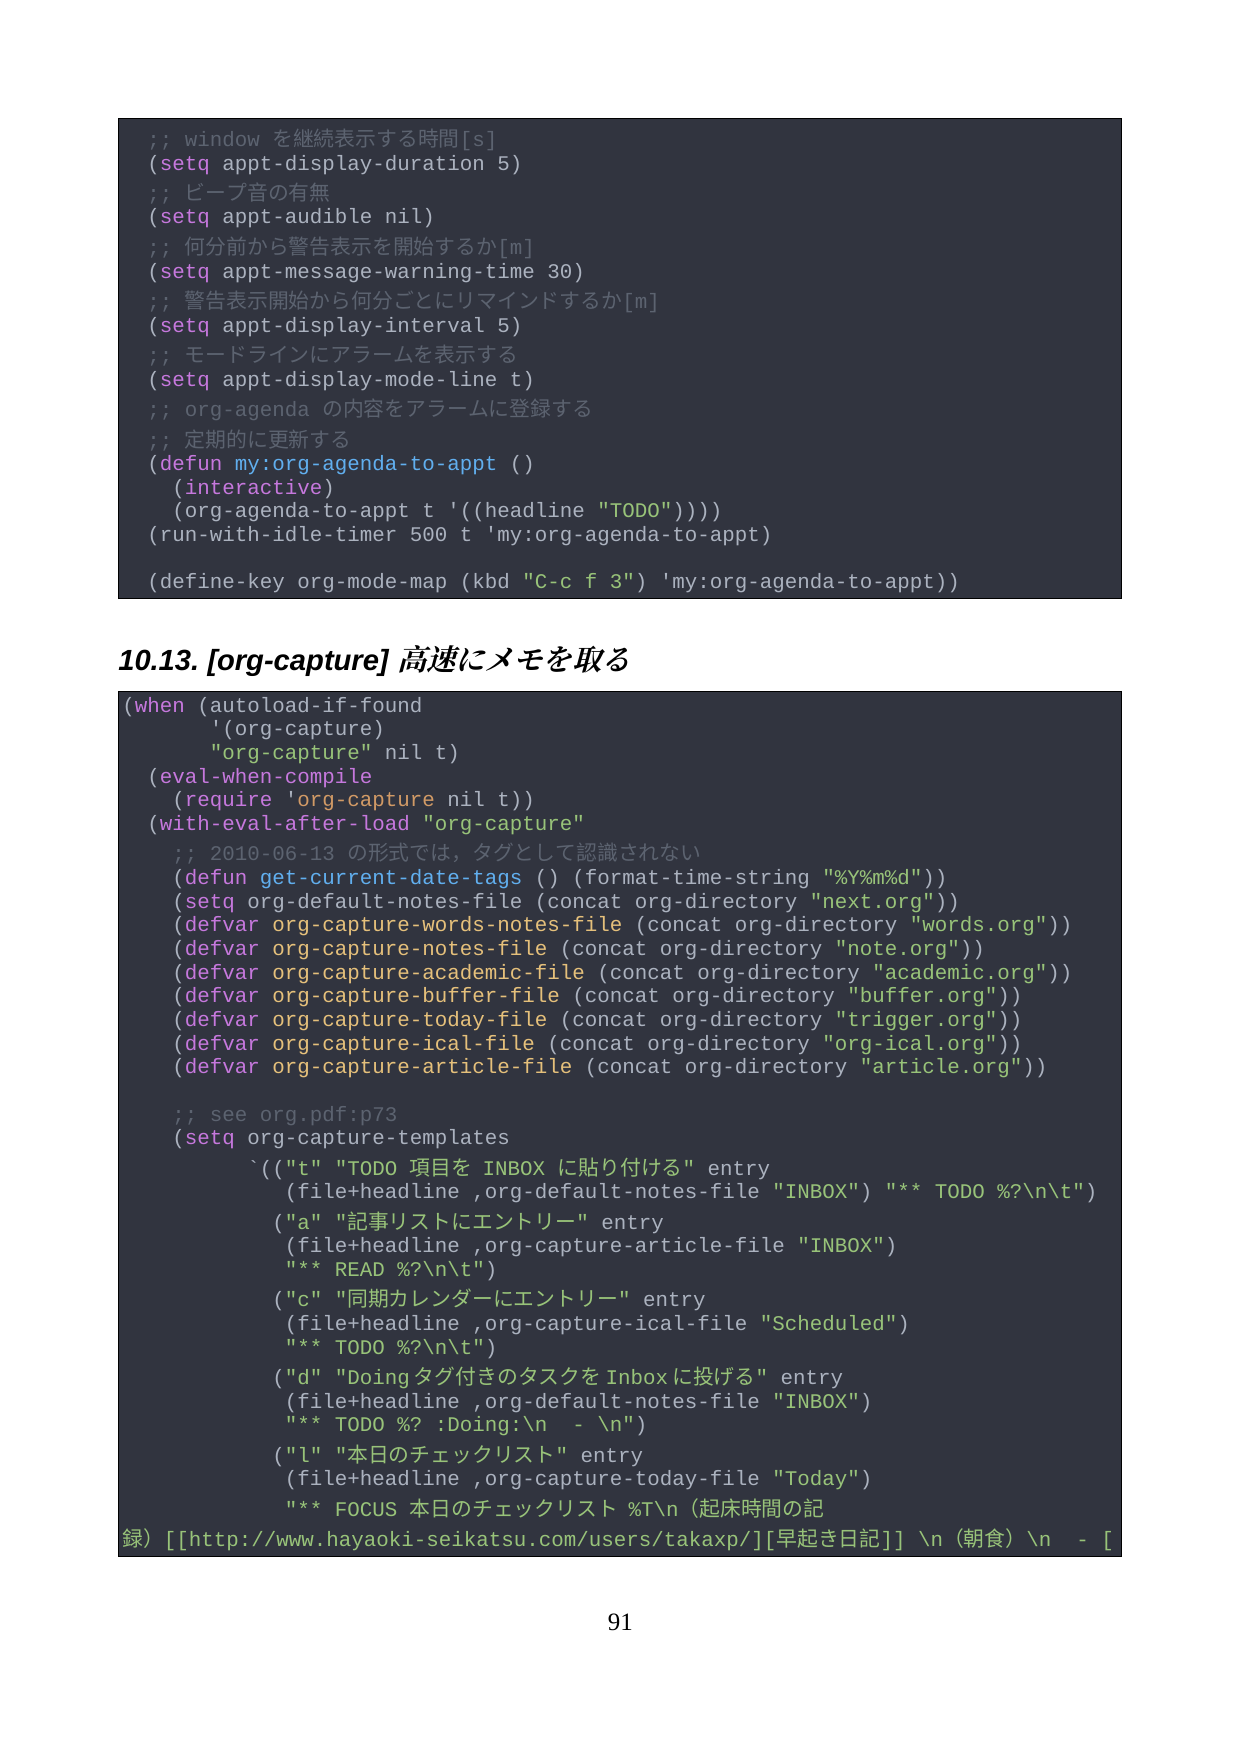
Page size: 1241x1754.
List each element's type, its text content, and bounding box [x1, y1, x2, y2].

text (defvar org-capture-academic-file (concat org-directory "academic.org")) [119, 958, 1121, 981]
text "** TODO %?\n\t") [119, 1333, 1121, 1356]
text (file+headline ,org-capture-article-file "INBOX") [119, 1231, 1121, 1255]
text (defun get-current-date-tags () (format-time-string "%Y%m%d")) [119, 863, 1121, 887]
text (file+headline ,org-default-notes-file "INBOX") "** TODO %?\n\t") [119, 1177, 1121, 1201]
text ("d" "Doingタグ付きのタスクをInboxに投げる" entry [119, 1356, 1121, 1387]
text ("a" "記事リストにエントリー" entry [119, 1201, 1121, 1231]
text ("c" "同期カレンダーにエントリー" entry [119, 1279, 1121, 1309]
text (setq appt-display-interval 5) [119, 311, 1121, 334]
text (defvar org-capture-ical-file (concat org-directory "org-ical.org")) [119, 1029, 1121, 1052]
text "** FOCUS 本日のチェックリスト %T\n（起床時間の記録）[[http://www.hayaoki-seikatsu.com/users/takaxp/][早起き日記]] \n（朝食）\n - [ [119, 1488, 1121, 1556]
text ;; モードラインにアラームを表示する [119, 334, 1121, 365]
text (interactive) [119, 473, 1121, 497]
text ;; 定期的に更新する [119, 419, 1121, 449]
text (setq org-default-notes-file (concat org-directory "next.org")) [119, 887, 1121, 910]
subtitle [org-capture] 高速にメモを取る [118, 636, 1122, 678]
text ;; ビープ音の有無 [119, 172, 1121, 203]
text (org-agenda-to-appt t '((headline "TODO")))) [119, 497, 1121, 520]
text (defvar org-capture-article-file (concat org-directory "article.org")) [119, 1052, 1121, 1076]
text (file+headline ,org-capture-today-file "Today") [119, 1464, 1121, 1488]
text ;; 2010-06-13 の形式では，タグとして認識されない [119, 833, 1121, 863]
text (file+headline ,org-capture-ical-file "Scheduled") [119, 1309, 1121, 1333]
text ;; 何分前から警告表示を開始するか[m] [119, 226, 1121, 257]
text '(org-capture) [119, 714, 1121, 738]
text "** READ %?\n\t") [119, 1255, 1121, 1279]
text (define-key org-mode-map (kbd "C-c f 3") 'my:org-agenda-to-appt)) [119, 567, 1121, 598]
text (eval-when-compile [119, 762, 1121, 785]
text (defun my:org-agenda-to-appt () [119, 449, 1121, 473]
text (defvar org-capture-buffer-file (concat org-directory "buffer.org")) [119, 981, 1121, 1005]
text ;; window を継続表示する時間[s] [119, 119, 1121, 148]
text (setq appt-audible nil) [119, 203, 1121, 226]
text ;; 警告表示開始から何分ごとにリマインドするか[m] [119, 280, 1121, 311]
text (defvar org-capture-words-notes-file (concat org-directory "words.org")) [119, 910, 1121, 934]
text ;; org-agenda の内容をアラームに登録する [119, 388, 1121, 419]
text (setq appt-message-warning-time 30) [119, 257, 1121, 280]
text (defvar org-capture-today-file (concat org-directory "trigger.org")) [119, 1005, 1121, 1029]
text (defvar org-capture-notes-file (concat org-directory "note.org")) [119, 934, 1121, 958]
text "** TODO %? :Doing:\n - \n") [119, 1410, 1121, 1434]
text (setq org-capture-templates [119, 1123, 1121, 1147]
text (file+headline ,org-default-notes-file "INBOX") [119, 1387, 1121, 1410]
text (with-eval-after-load "org-capture" [119, 809, 1121, 833]
text (setq appt-display-mode-line t) [119, 365, 1121, 388]
text `(("t" "TODO 項目を INBOX に貼り付ける" entry [119, 1147, 1121, 1177]
text (run-with-idle-timer 500 t 'my:org-agenda-to-appt) [119, 520, 1121, 544]
text (setq appt-display-duration 5) [119, 148, 1121, 172]
text ;; see org.pdf:p73 [119, 1099, 1121, 1123]
text (require 'org-capture nil t)) [119, 785, 1121, 809]
text ("l" "本日のチェックリスト" entry [119, 1434, 1121, 1464]
text (when (autoload-if-found [119, 692, 1121, 714]
text "org-capture" nil t) [119, 738, 1121, 762]
